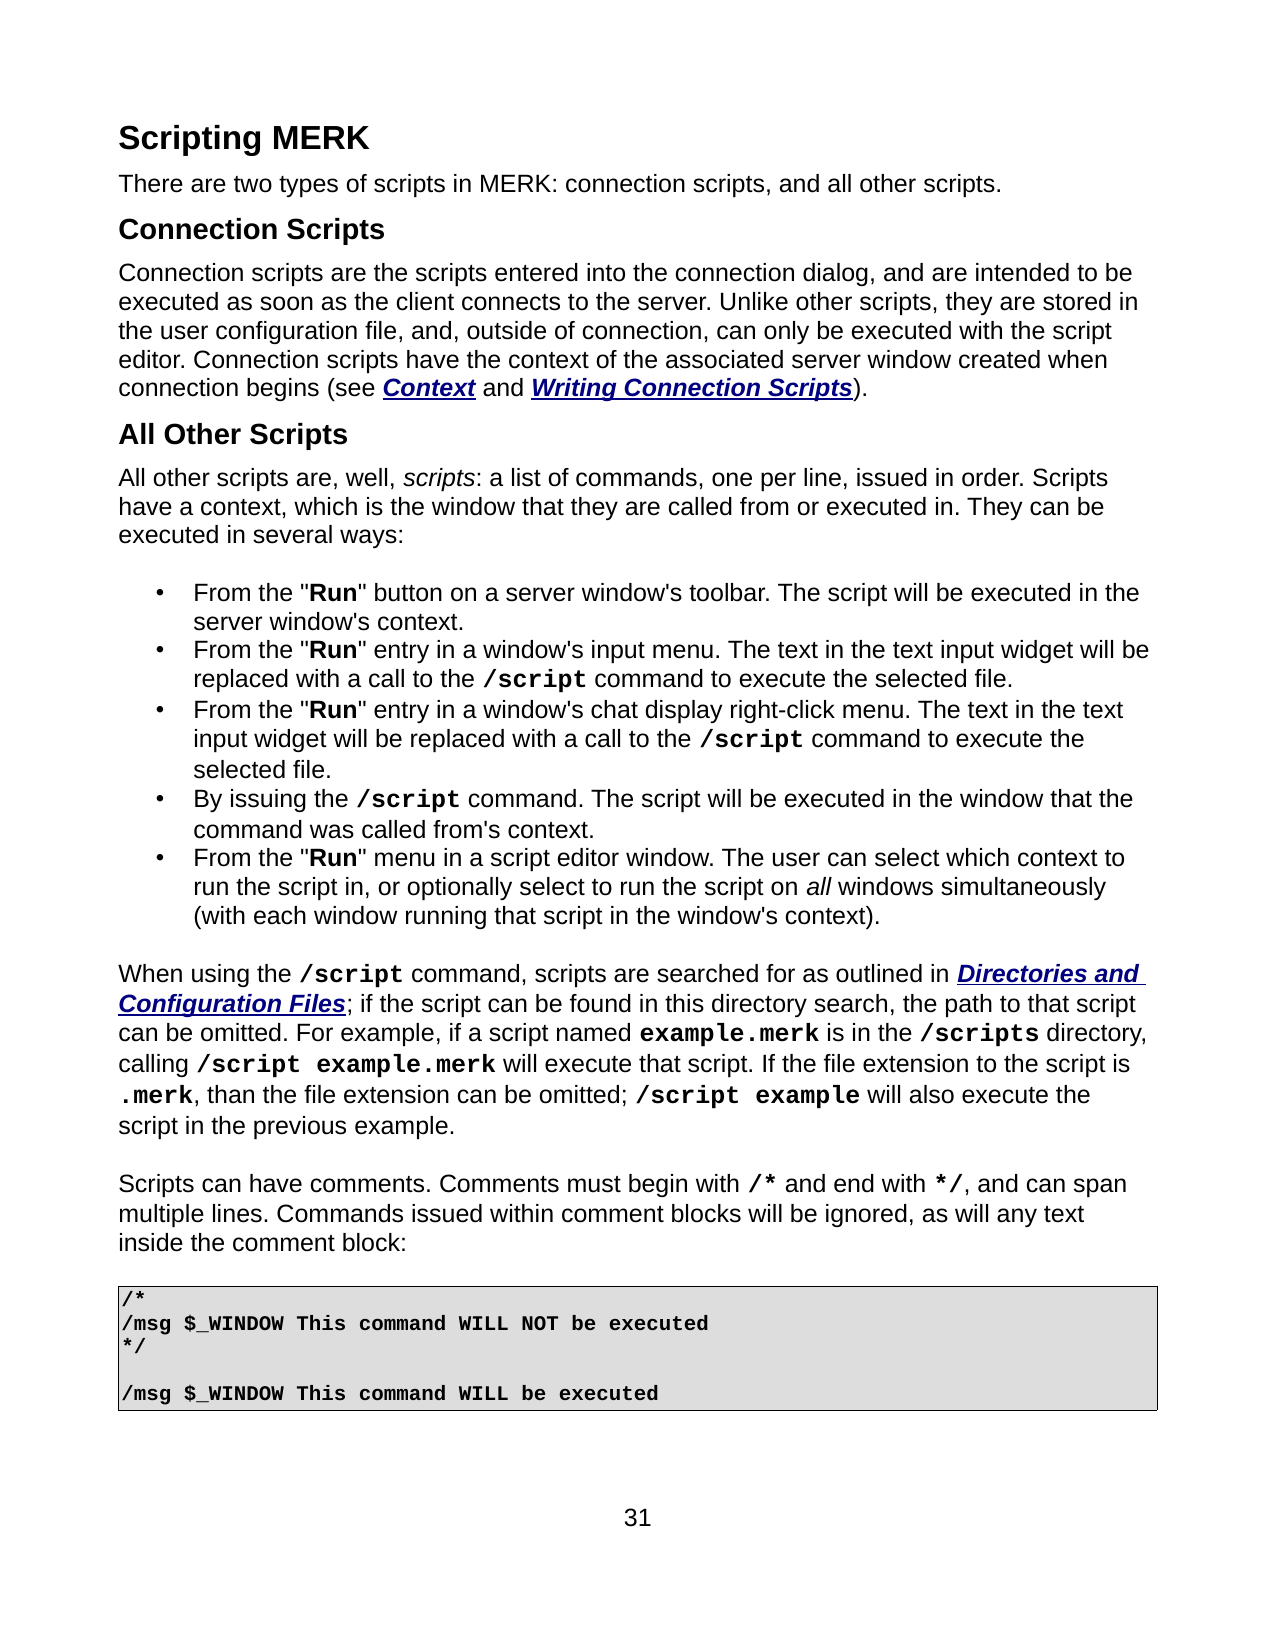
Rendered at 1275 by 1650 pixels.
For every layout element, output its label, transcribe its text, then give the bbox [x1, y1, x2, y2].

list From the "Run" entry in a window's input menu. The text in the text input widget will be replaced with a call to the /script command to execute the selected file. [156, 635, 1157, 695]
text All other scripts are, well, scripts: a list of commands, one per line, issued in order. Scripts have a context, which is the window that they are called from or executed in. They can be executed in several ways: [118, 463, 1157, 549]
text When using the /script command, scripts are searched for as outlined in Directories and Configuration Files; if the script can be found in this directory search, the path to that script can be omitted. For example, if a script named example.merk is in the /scripts directory, calling /script example.merk will execute that script. If the file extension to the script is .merk, than the file extension can be omitted; /script example will also execute the script in the previous example. [118, 958, 1157, 1140]
list From the "Run" entry in a window's chat display right-click menu. The text in the text input widget will be replaced with a call to the /script command to execute the selected file. [156, 695, 1157, 784]
list From the "Run" menu in a script editor window. The user can select which context to run the script in, or optionally select to run the script on all windows simultaneously (with each window running that script in the window's context). [156, 843, 1157, 930]
subtitle All Other Scripts [118, 417, 1157, 450]
list By issuing the /script command. The script will be executed in the window that the command was called from's context. [156, 784, 1157, 843]
text There are two types of scripts in MERK: connection scripts, and all other scripts. [118, 169, 1157, 198]
text Connection scripts are the scripts entered into the connection dialog, and are intended to be executed as soon as the client connects to the server. Unlike other scripts, they are stored in the user configuration file, and, outside of connection, can only be executed with the script editor. Connection scripts have the context of the associated server window created when connection begins (see Context and Writing Connection Scripts). [118, 258, 1157, 402]
table_header /* /msg $_WINDOW This command WILL NOT be executed */ /msg $_WINDOW This command WILL be executed [119, 1287, 1157, 1410]
list From the "Run" button on a server window's toolbar. The script will be executed in the server window's context. [156, 578, 1157, 635]
text Scripts can have comments. Comments must begin with /* and end with */, and can span multiple lines. Commands issued within comment blocks will be ignored, as will any text inside the comment block: [118, 1168, 1157, 1257]
subtitle Scripting MERK [118, 118, 1157, 157]
subtitle Connection Scripts [118, 212, 1157, 246]
